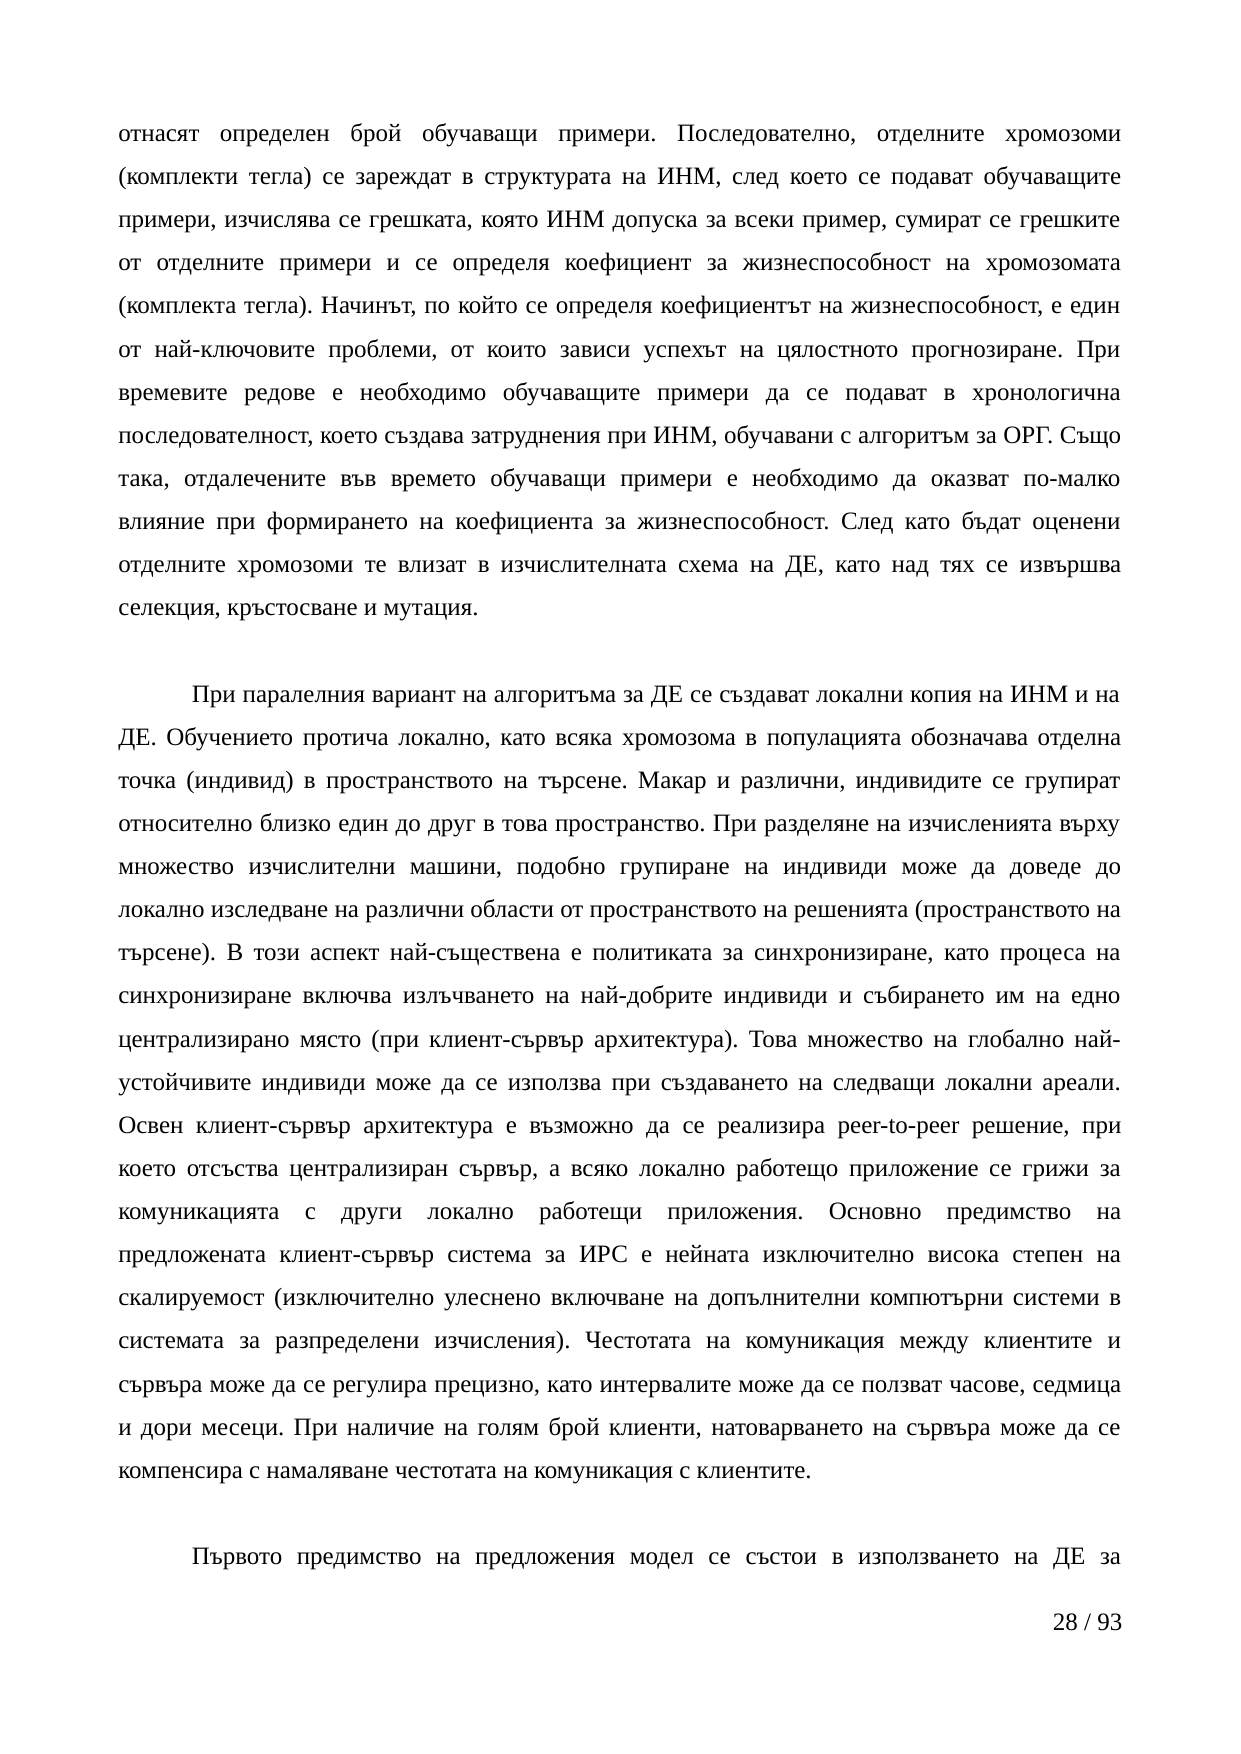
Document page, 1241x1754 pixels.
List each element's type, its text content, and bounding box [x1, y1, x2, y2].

text Първото предимство на предложения модел се състои в използването на ДЕ за [118, 1541, 1122, 1570]
text При паралелния вариант на алгоритъма за ДЕ се създават локални копия на ИНМ и на ДЕ. Обучението протича локално, като всяка хромозома в популацията обозначава отделна точка (индивид) в пространството на търсене. Макар и различни, индивидите се групират относително близко един до друг в това пространство. При разделяне на изчисленията върху множество изчислителни машини, подобно групиране на индивиди може да доведе до локално изследване на различни области от пространството на решенията (пространството на търсене). В този аспект най-съществена е политиката за синхронизиране, като процеса на синхронизиране включва излъчването на най-добрите индивиди и събирането им на едно централизирано място (при клиент-сървър архитектура). Това множество на глобално най-устойчивите индивиди може да се използва при създаването на следващи локални ареали. Освен клиент-сървър архитектура е възможно да се реализира peer-to-peer решение, при което отсъства централизиран сървър, а всяко локално работещо приложение се грижи за комуникацията с други локално работещи приложения. Основно предимство на предложената клиент-сървър система за ИРС е нейната изключително висока степен на скалируемост (изключително улеснено включване на допълнителни компютърни системи в системата за разпределени изчисления). Честотата на комуникация между клиентите и сървъра може да се регулира прецизно, като интервалите може да се ползват часове, седмица и дори месеци. При наличие на голям брой клиенти, натоварването на сървъра може да се компенсира с намаляване честотата на комуникация с клиентите. [118, 679, 1122, 1484]
text отнасят определен брой обучаващи примери. Последователно, отделните хромозоми (комплекти тегла) се зареждат в структурата на ИНМ, след което се подават обучаващите примери, изчислява се грешката, която ИНМ допуска за всеки пример, сумират се грешките от отделните примери и се определя коефициент за жизнеспособност на хромозомата (комплекта тегла). Начинът, по който се определя коефициентът на жизнеспособност, е един от най-ключовите проблеми, от които зависи успехът на цялостното прогнозиране. При времевите редове е необходимо обучаващите примери да се подават в хронологична последователност, което създава затруднения при ИНМ, обучавани с алгоритъм за ОРГ. Също така, отдалечените във времето обучаващи примери е необходимо да оказват по-малко влияние при формирането на коефициента за жизнеспособност. След като бъдат оценени отделните хромозоми те влизат в изчислителната схема на ДЕ, като над тях се извършва селекция, кръстосване и мутация. [118, 118, 1122, 621]
